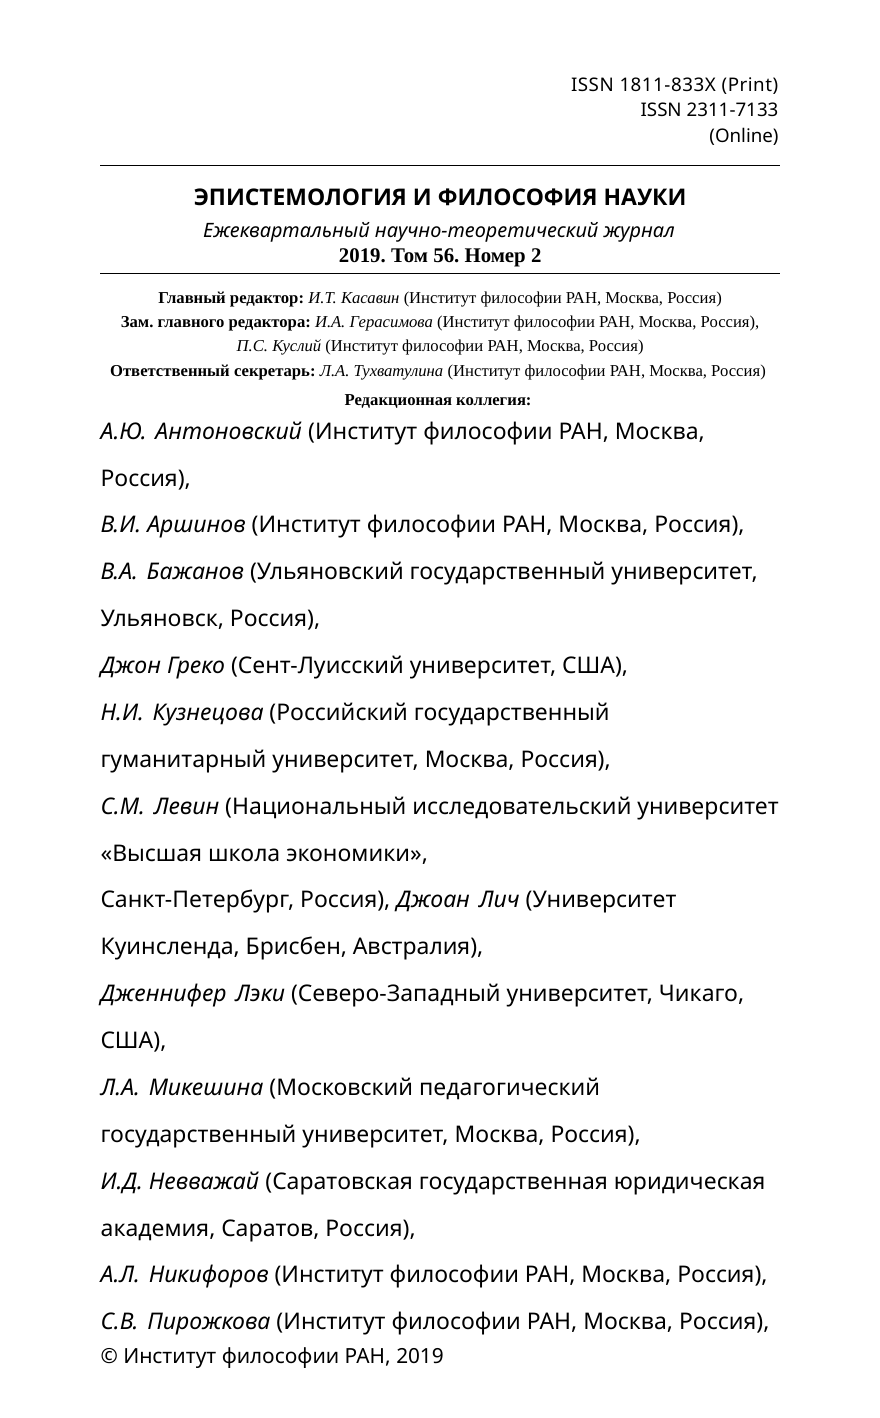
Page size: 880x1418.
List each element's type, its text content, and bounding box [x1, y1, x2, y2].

text Ответственный секретарь: Л.А. Тухватулина (Институт философии РАН, Москва, Россия) [100, 360, 779, 380]
text Редакционная коллегия: [100, 390, 779, 409]
text Главный редактор: И.Т. Касавин (Институт философии РАН, Москва, Россия) [100, 288, 779, 307]
text А.Ю. Антоновский (Институт философии РАН, Москва, Россия), В.И. Аршинов (Институт философии РАН, Москва, Россия), В.А. Бажанов (Ульяновский государственный университет, Ульяновск, Россия), Джон Греко (Сент-Луисский университет, США), Н.И. Кузнецова (Российский государственный гуманитарный университет, Москва, Россия), С.М. Левин (Национальный исследовательский университет «Высшая школа экономики», Санкт-Петербург, Россия), Джоан Лич (Университет Куинсленда, Брисбен, Австралия), Дженнифер Лэки (Северо-Западный университет, Чикаго, США), Л.А. Микешина (Московский педагогический государственный университет, Москва, Россия), И.Д. Невважай (Саратовская государственная юридическая академия, Саратов, Россия), А.Л. Никифоров (Институт философии РАН, Москва, Россия), С.В. Пирожкова (Институт философии РАН, Москва, Россия), [100, 415, 779, 1337]
text П.С. Куслий (Институт философии РАН, Москва, Россия) [100, 336, 779, 356]
text Зам. главного редактора: И.А. Герасимова (Институт философии РАН, Москва, Россия), [100, 312, 779, 332]
table_header ЭПИСТЕМОЛОГИЯ И ФИЛОСОФИЯ НАУКИ Ежеквартальный научно-теоретический журнал 2019. Том 56. Номер 2 [100, 166, 779, 273]
